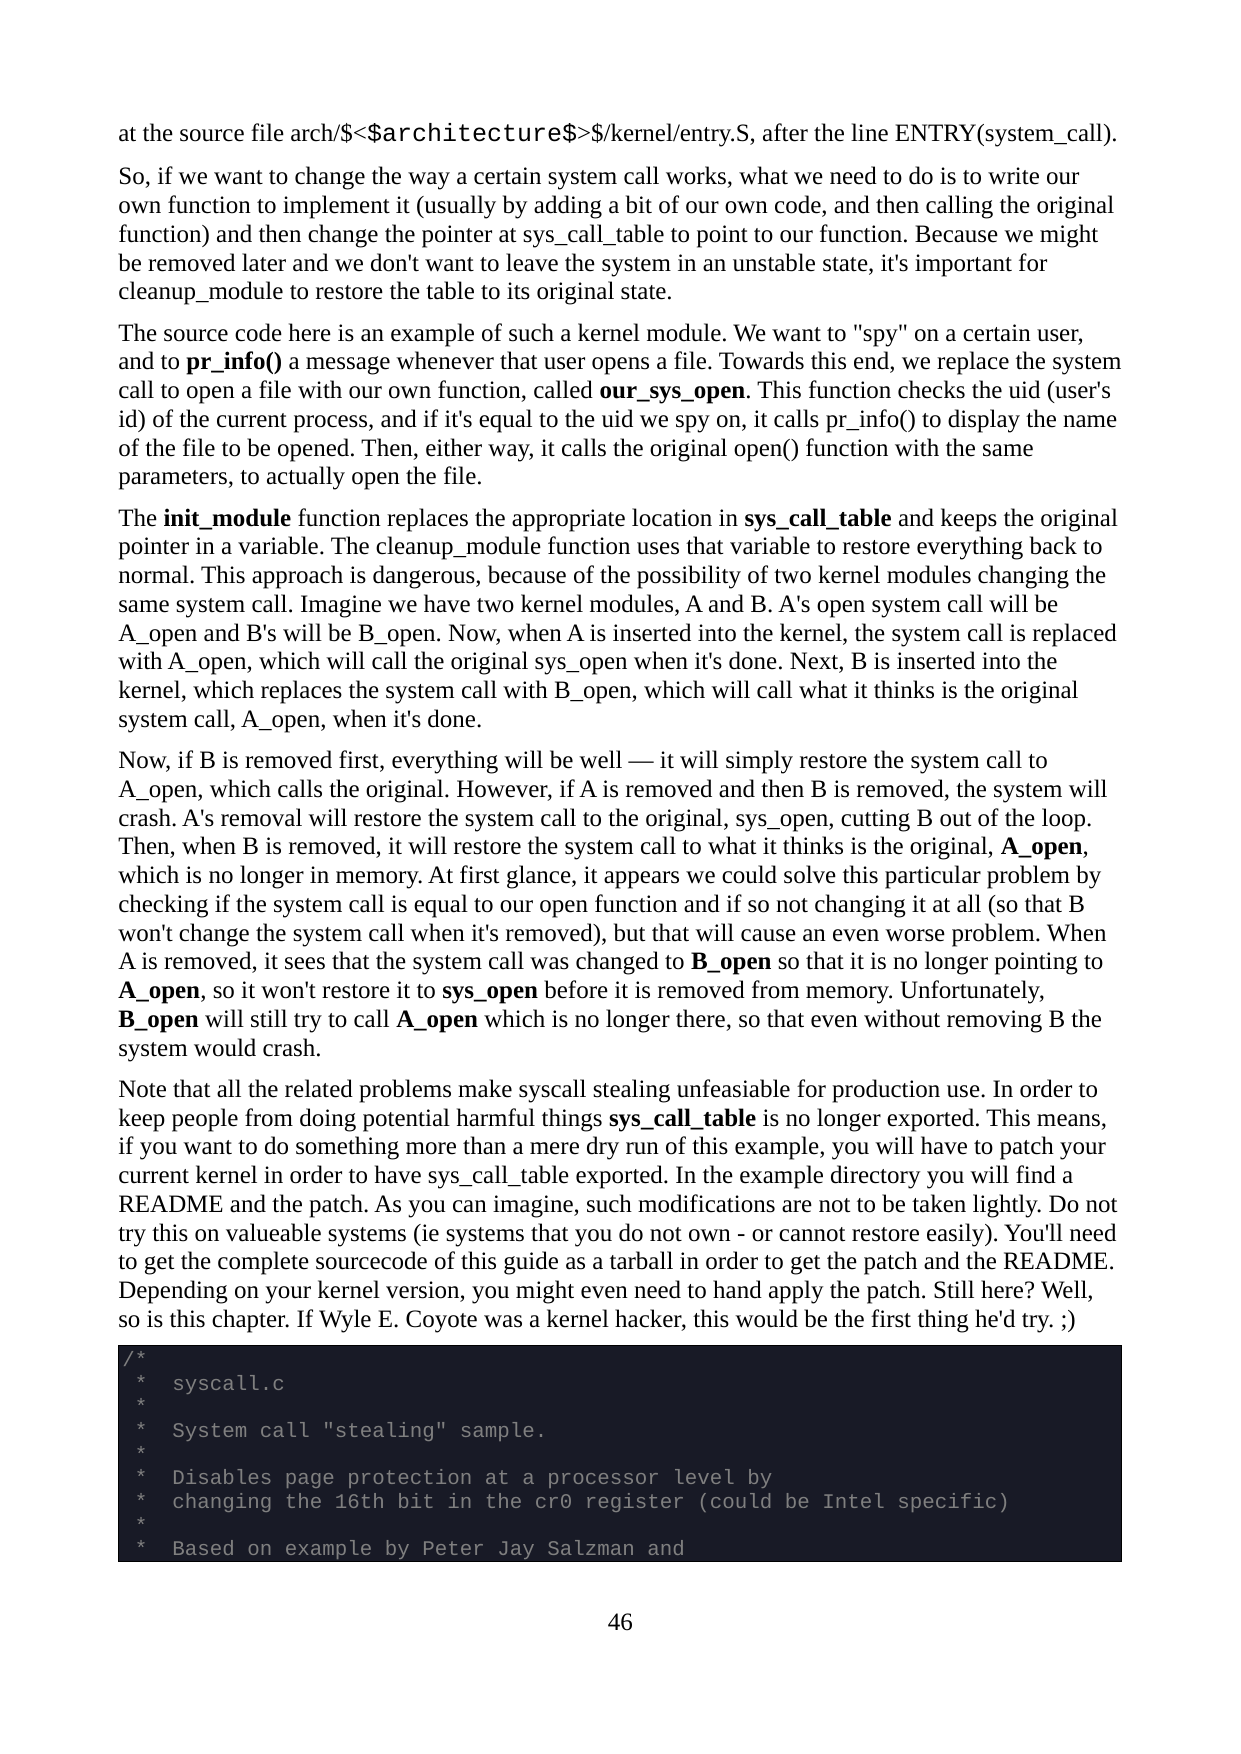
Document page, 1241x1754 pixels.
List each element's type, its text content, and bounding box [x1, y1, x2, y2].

text * [119, 1392, 1121, 1416]
text * syscall.c [119, 1369, 1121, 1392]
text So, if we want to change the way a certain system call works, what we need to do is to write our own function to implement it (usually by adding a bit of our own code, and then calling the original function) and then change the pointer at sys_call_table to point to our function. Because we might be removed later and we don't want to leave the system in an unstable state, it's important for cleanup_module to restore the table to its original state. [118, 161, 1122, 305]
text The source code here is an example of such a kernel module. We want to "spy" on a certain user, and to pr_info() a message whenever that user opens a file. Towards this end, we replace the system call to open a file with our own function, called our_sys_open. This function checks the uid (user's id) of the current process, and if it's equal to the uid we spy on, it calls pr_info() to display the name of the file to be opened. Then, either way, it calls the original open() function with the same parameters, to actually open the file. [118, 318, 1122, 490]
text Note that all the related problems make syscall stealing unfeasiable for production use. In order to keep people from doing potential harmful things sys_call_table is no longer exported. This means, if you want to do something more than a mere dry run of this example, you will have to patch your current kernel in order to have sys_call_table exported. In the example directory you will find a README and the patch. As you can imagine, such modifications are not to be taken lightly. Do not try this on valueable systems (ie systems that you do not own - or cannot restore easily). You'll need to get the complete sourcecode of this guide as a tarball in order to get the patch and the README. Depending on your kernel version, you might even need to hand apply the patch. Still here? Well, so is this chapter. If Wyle E. Coyote was a kernel hacker, this would be the first thing he'd try. ;) [118, 1074, 1122, 1333]
text The init_module function replaces the appropriate location in sys_call_table and keeps the original pointer in a variable. The cleanup_module function uses that variable to restore everything back to normal. This approach is dangerous, because of the possibility of two kernel modules changing the same system call. Imagine we have two kernel modules, A and B. A's open system call will be A_open and B's will be B_open. Now, when A is inserted into the kernel, the system call is replaced with A_open, which will call the original sys_open when it's done. Next, B is inserted into the kernel, which replaces the system call with B_open, which will call what it thinks is the original system call, A_open, when it's done. [118, 503, 1122, 733]
text * [119, 1440, 1121, 1463]
text * Disables page protection at a processor level by [119, 1463, 1121, 1487]
text * changing the 16th bit in the cr0 register (could be Intel specific) [119, 1487, 1121, 1511]
text * [119, 1511, 1121, 1534]
text Now, if B is removed first, everything will be well — it will simply restore the system call to A_open, which calls the original. However, if A is removed and then B is removed, the system will crash. A's removal will restore the system call to the original, sys_open, cutting B out of the loop. Then, when B is removed, it will restore the system call to what it thinks is the original, A_open, which is no longer in memory. At first glance, it appears we could solve this particular problem by checking if the system call is equal to our open function and if so not changing it at all (so that B won't change the system call when it's removed), but that will cause an even worse problem. When A is removed, it sees that the system call was changed to B_open so that it is no longer pointing to A_open, so it won't restore it to sys_open before it is removed from memory. Unfortunately, B_open will still try to call A_open which is no longer there, so that even without removing B the system would crash. [118, 745, 1122, 1061]
text /* [119, 1346, 1121, 1369]
text at the source file arch/$<$architecture$>$/kernel/entry.S, after the line ENTRY(system_call). [118, 118, 1122, 149]
text * Based on example by Peter Jay Salzman and [119, 1534, 1121, 1561]
text * System call "stealing" sample. [119, 1416, 1121, 1440]
